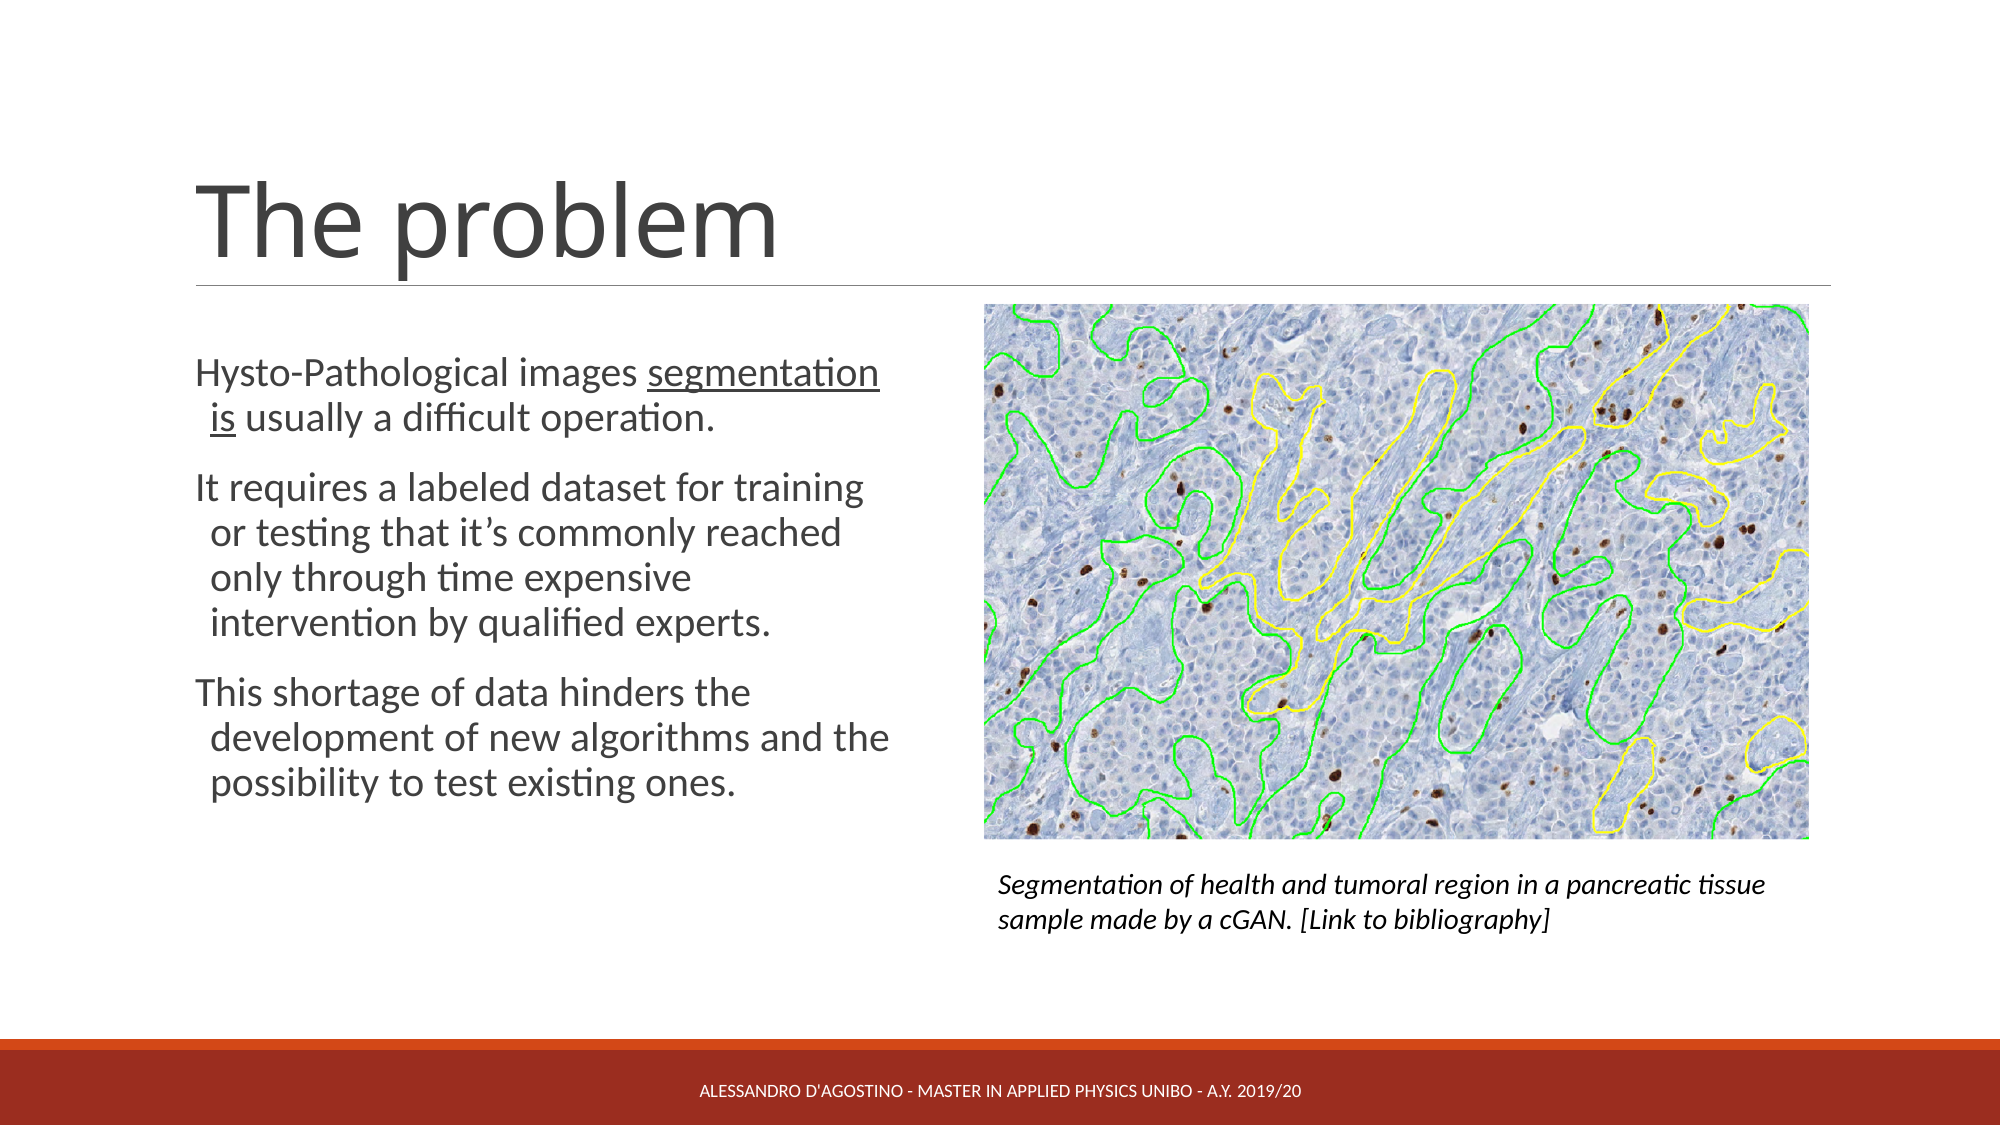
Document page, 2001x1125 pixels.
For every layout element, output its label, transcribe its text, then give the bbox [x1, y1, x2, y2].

text_box Alessandro d'Agostino - Master in Applied Physics UniBo - a.y. 2019/20 [604, 1059, 1396, 1120]
picture [983, 302, 1809, 841]
title The problem [180, 47, 1831, 286]
list Hysto-Pathological images segmentation is usually a difficult operation. It requires a labeled dataset for training or testing that it’s commonly reached only through time expensive intervention by qualified experts. This shortage of data hinders the development of new algorithms and the possibility to test existing ones. [180, 342, 896, 1003]
text_box Segmentation of health and tumoral region in a pancreatic tissue sample made by a cGAN. [Link to bibliography] [983, 857, 1809, 944]
